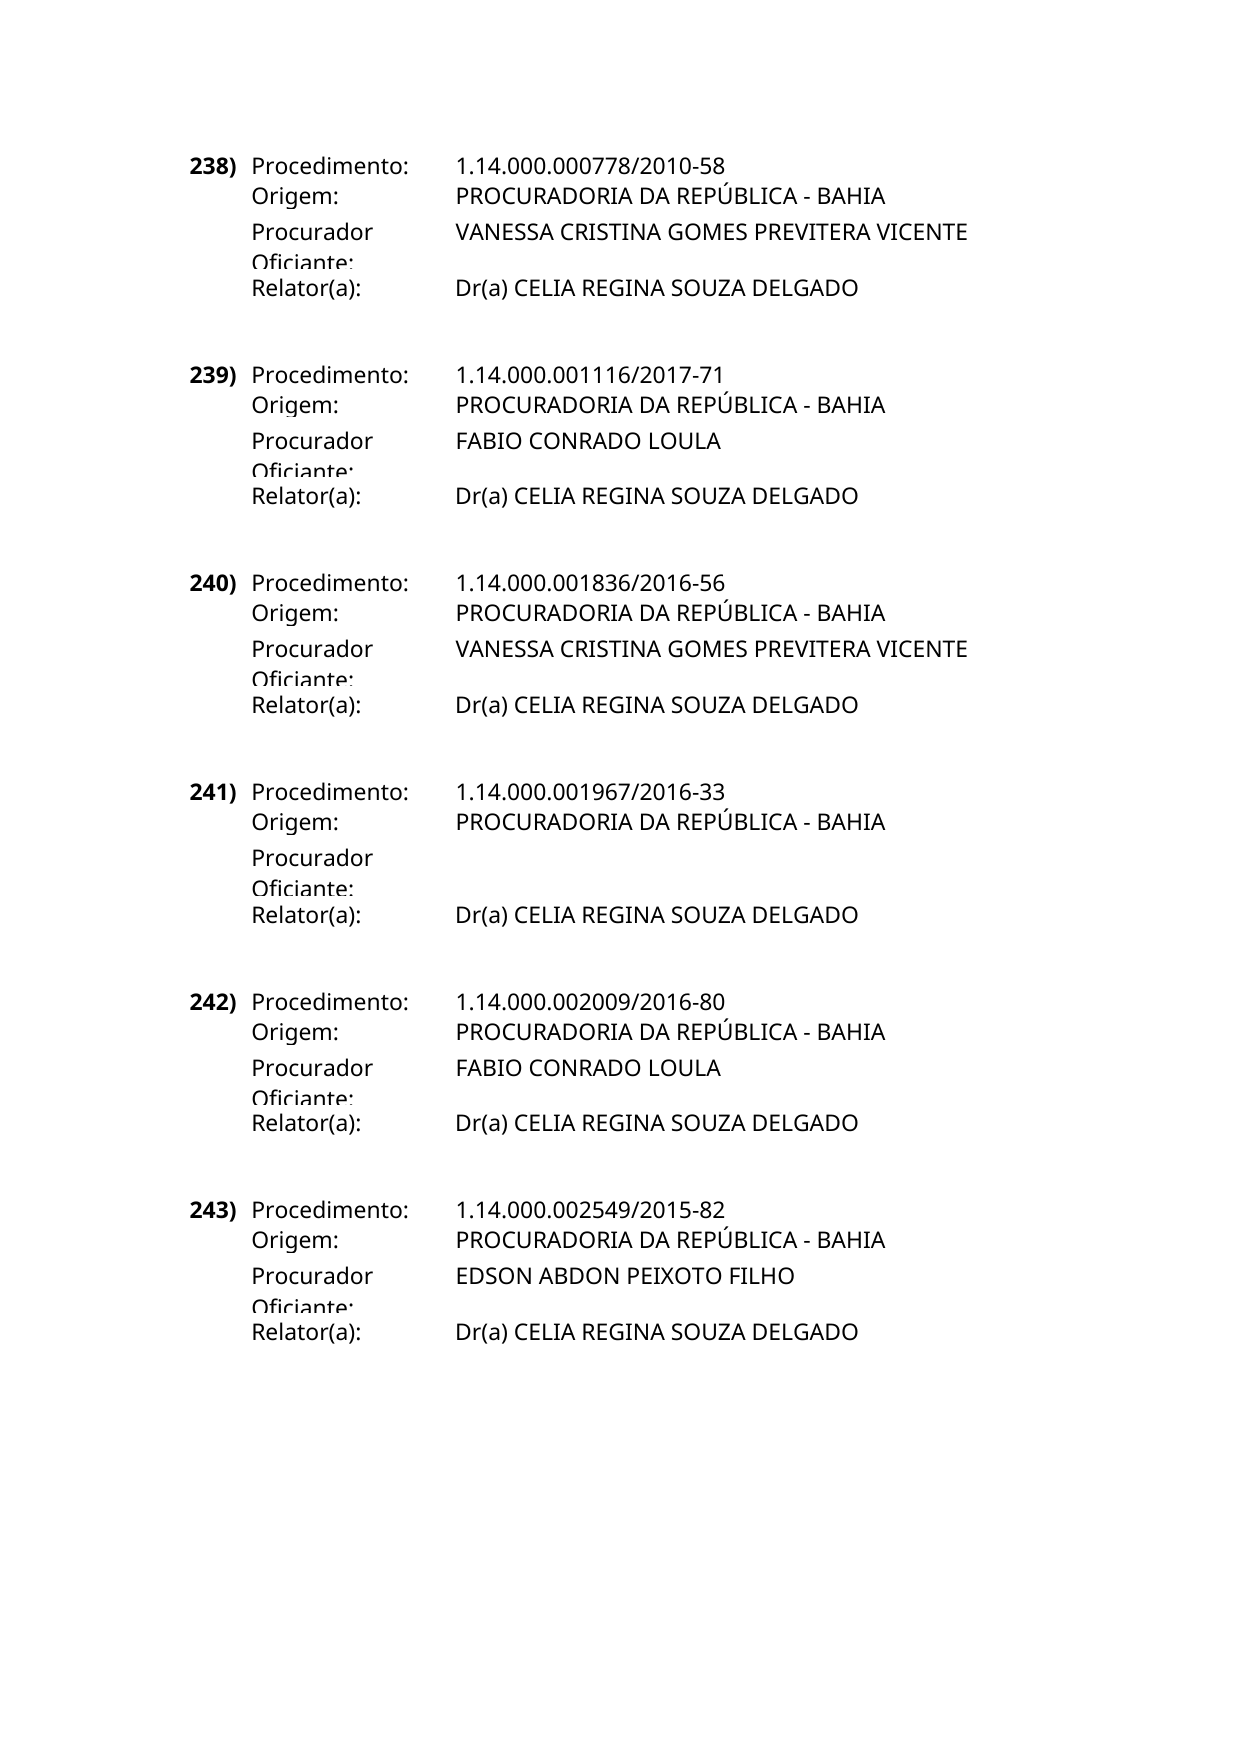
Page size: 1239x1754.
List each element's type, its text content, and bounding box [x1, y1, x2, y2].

table_header Dr(a) CELIA REGINA SOUZA DELGADO [455, 1316, 1122, 1344]
table_cell Procurador Oficiante: [251, 842, 455, 896]
table_cell [251, 626, 455, 633]
table_cell [0, 1316, 189, 1346]
table_cell [189, 209, 251, 216]
table_cell [1125, 180, 1239, 208]
table_cell [189, 626, 251, 633]
table_cell 239) [189, 359, 251, 387]
table_cell [1125, 1316, 1239, 1346]
table_cell [1125, 302, 1239, 358]
table_cell [251, 1137, 455, 1194]
table_cell Origem: [251, 180, 455, 208]
table_cell [0, 689, 189, 719]
table_cell PROCURADORIA DA REPÚBLICA - BAHIA [455, 1224, 1124, 1253]
table_cell PROCURADORIA DA REPÚBLICA - BAHIA [455, 389, 1124, 417]
table_cell [1125, 150, 1239, 178]
table_header [455, 0, 1124, 150]
table_cell [0, 1016, 189, 1044]
table_header Dr(a) CELIA REGINA SOUZA DELGADO [455, 272, 1122, 300]
table_cell [1125, 806, 1239, 834]
table_cell Procurador Oficiante: [251, 216, 455, 268]
table_cell [1125, 719, 1239, 776]
table_cell [1125, 510, 1239, 567]
table_cell [189, 834, 251, 842]
table_cell [455, 417, 1124, 424]
table_cell 241) [189, 776, 251, 804]
table_cell [1125, 597, 1239, 626]
table_cell 1.14.000.001116/2017-71 [455, 359, 1124, 387]
table_cell [0, 929, 189, 986]
table_cell PROCURADORIA DA REPÚBLICA - BAHIA [455, 806, 1124, 834]
table_cell [0, 842, 189, 896]
table_cell [189, 689, 251, 719]
table_cell Procurador Oficiante: [251, 1260, 455, 1313]
table_header Relator(a): [251, 899, 455, 927]
table_cell Procedimento: [251, 1194, 455, 1223]
table_cell Procurador Oficiante: [251, 1052, 455, 1104]
table_cell Origem: [251, 1016, 455, 1044]
table_cell [251, 719, 455, 776]
table_cell [1125, 689, 1239, 719]
table_cell [189, 216, 251, 267]
table_cell [0, 806, 189, 834]
table_cell [251, 929, 455, 986]
table_header [189, 0, 251, 150]
table_cell FABIO CONRADO LOULA [455, 1052, 1124, 1103]
table_cell [0, 1224, 189, 1253]
table_cell [1125, 1260, 1239, 1311]
table_cell [0, 1253, 189, 1260]
table_cell [455, 510, 1124, 567]
table_cell Procedimento: [251, 986, 455, 1014]
table_cell [1125, 929, 1239, 986]
table_cell Origem: [251, 806, 455, 834]
table_cell [0, 1052, 189, 1103]
table_cell [1125, 209, 1239, 216]
table_cell [0, 480, 189, 510]
table_cell [0, 776, 189, 804]
table_cell [455, 834, 1124, 842]
table_cell [0, 899, 189, 929]
table_cell [189, 1137, 251, 1194]
table_cell 1.14.000.002009/2016-80 [455, 986, 1124, 1014]
table_cell [0, 719, 189, 776]
table_cell [455, 719, 1124, 776]
table_cell [0, 510, 189, 567]
table_cell [189, 1316, 251, 1346]
table_header Dr(a) CELIA REGINA SOUZA DELGADO [455, 480, 1122, 509]
table_cell Procedimento: [251, 359, 455, 387]
table_cell 243) [189, 1194, 251, 1223]
table_cell PROCURADORIA DA REPÚBLICA - BAHIA [455, 597, 1124, 626]
table_cell Origem: [251, 389, 455, 417]
table_cell [455, 842, 1124, 896]
table_cell [189, 389, 251, 417]
table_header [1125, 0, 1239, 150]
table_cell 238) [189, 150, 251, 178]
table_header Relator(a): [251, 689, 455, 717]
table_cell [1125, 425, 1239, 476]
table_cell Procurador Oficiante: [251, 633, 455, 686]
table_cell Origem: [251, 597, 455, 626]
table_cell [189, 272, 251, 302]
table_cell [251, 510, 455, 567]
table_cell [251, 1253, 455, 1260]
table_cell [189, 806, 251, 834]
table_cell [455, 1044, 1124, 1052]
table_cell PROCURADORIA DA REPÚBLICA - BAHIA [455, 1016, 1124, 1044]
table_cell [1125, 633, 1239, 684]
table_cell Procedimento: [251, 567, 455, 596]
table_cell [189, 302, 251, 358]
table_cell [455, 1137, 1124, 1194]
table_cell [1125, 567, 1239, 596]
table_cell [0, 150, 189, 178]
table_cell [0, 302, 189, 358]
table_cell [189, 929, 251, 986]
table_cell 1.14.000.001967/2016-33 [455, 776, 1124, 804]
table_cell [455, 209, 1124, 216]
table_cell 1.14.000.000778/2010-58 [455, 150, 1124, 178]
table_cell [189, 842, 251, 896]
table_cell [1125, 359, 1239, 387]
table_cell [455, 929, 1124, 986]
table_cell [1125, 834, 1239, 842]
table_cell 1.14.000.001836/2016-56 [455, 567, 1124, 596]
table_cell Origem: [251, 1224, 455, 1253]
table_header Dr(a) CELIA REGINA SOUZA DELGADO [455, 1107, 1122, 1136]
table_cell [0, 834, 189, 842]
table_cell PROCURADORIA DA REPÚBLICA - BAHIA [455, 180, 1124, 208]
table_cell [1125, 1107, 1239, 1137]
table_cell [0, 216, 189, 267]
table_header [0, 0, 189, 150]
table_cell VANESSA CRISTINA GOMES PREVITERA VICENTE [455, 216, 1124, 267]
table_cell [1125, 1044, 1239, 1052]
table_cell [189, 510, 251, 567]
table_cell [189, 633, 251, 684]
table_cell [0, 272, 189, 302]
table_cell [251, 1044, 455, 1052]
table_cell [1125, 626, 1239, 633]
table_cell [189, 180, 251, 208]
table_cell [1125, 899, 1239, 929]
table_cell [0, 180, 189, 208]
table_cell [189, 597, 251, 626]
table_cell [1125, 389, 1239, 417]
table_cell [1125, 1224, 1239, 1253]
table_header Relator(a): [251, 1107, 455, 1136]
table_cell [189, 1253, 251, 1260]
table_cell [251, 834, 455, 842]
table_cell [0, 1137, 189, 1194]
table_cell [455, 1253, 1124, 1260]
table_cell [1125, 272, 1239, 302]
table_cell [455, 302, 1124, 358]
table_cell [189, 425, 251, 476]
table_cell [0, 1260, 189, 1311]
table_header Relator(a): [251, 480, 455, 509]
table_cell [0, 389, 189, 417]
table_cell [0, 597, 189, 626]
table_cell [1125, 1016, 1239, 1044]
table_cell [189, 899, 251, 929]
table_cell [0, 1107, 189, 1137]
table_cell [189, 1224, 251, 1253]
table_cell [0, 633, 189, 684]
table_cell [1125, 417, 1239, 424]
table_cell [189, 1016, 251, 1044]
table_cell 242) [189, 986, 251, 1014]
table_cell [1125, 216, 1239, 267]
table_cell [1125, 776, 1239, 804]
table_cell [0, 209, 189, 216]
table_cell [1125, 1137, 1239, 1194]
table_cell 1.14.000.002549/2015-82 [455, 1194, 1124, 1223]
table_cell [0, 417, 189, 424]
table_cell [189, 1044, 251, 1052]
table_cell [1125, 1052, 1239, 1103]
table_cell [0, 425, 189, 476]
table_header Dr(a) CELIA REGINA SOUZA DELGADO [455, 689, 1122, 717]
table_header Relator(a): [251, 1316, 455, 1344]
table_cell [1125, 1253, 1239, 1260]
table_header Relator(a): [251, 272, 455, 300]
table_cell [189, 417, 251, 424]
table_cell Procurador Oficiante: [251, 425, 455, 477]
table_cell Procedimento: [251, 776, 455, 804]
table_header [251, 0, 455, 150]
table_cell FABIO CONRADO LOULA [455, 425, 1124, 476]
table_cell [455, 626, 1124, 633]
table_cell [189, 1260, 251, 1311]
table_cell [251, 417, 455, 424]
table_cell [189, 480, 251, 510]
table_cell [0, 626, 189, 633]
table_cell [0, 1194, 189, 1223]
table_cell [251, 209, 455, 216]
table_cell VANESSA CRISTINA GOMES PREVITERA VICENTE [455, 633, 1124, 684]
table_cell [0, 986, 189, 1014]
table_cell [251, 302, 455, 358]
table_cell [189, 719, 251, 776]
table_cell 240) [189, 567, 251, 596]
table_cell [1125, 986, 1239, 1014]
table_cell [1125, 842, 1239, 896]
table_cell [0, 1044, 189, 1052]
table_cell Procedimento: [251, 150, 455, 178]
table_cell [1125, 480, 1239, 510]
table_cell [0, 359, 189, 387]
table_cell [189, 1107, 251, 1137]
table_cell [1125, 1194, 1239, 1223]
table_cell [189, 1052, 251, 1103]
table_cell EDSON ABDON PEIXOTO FILHO [455, 1260, 1124, 1311]
table_header Dr(a) CELIA REGINA SOUZA DELGADO [455, 899, 1122, 927]
table_cell [0, 567, 189, 596]
